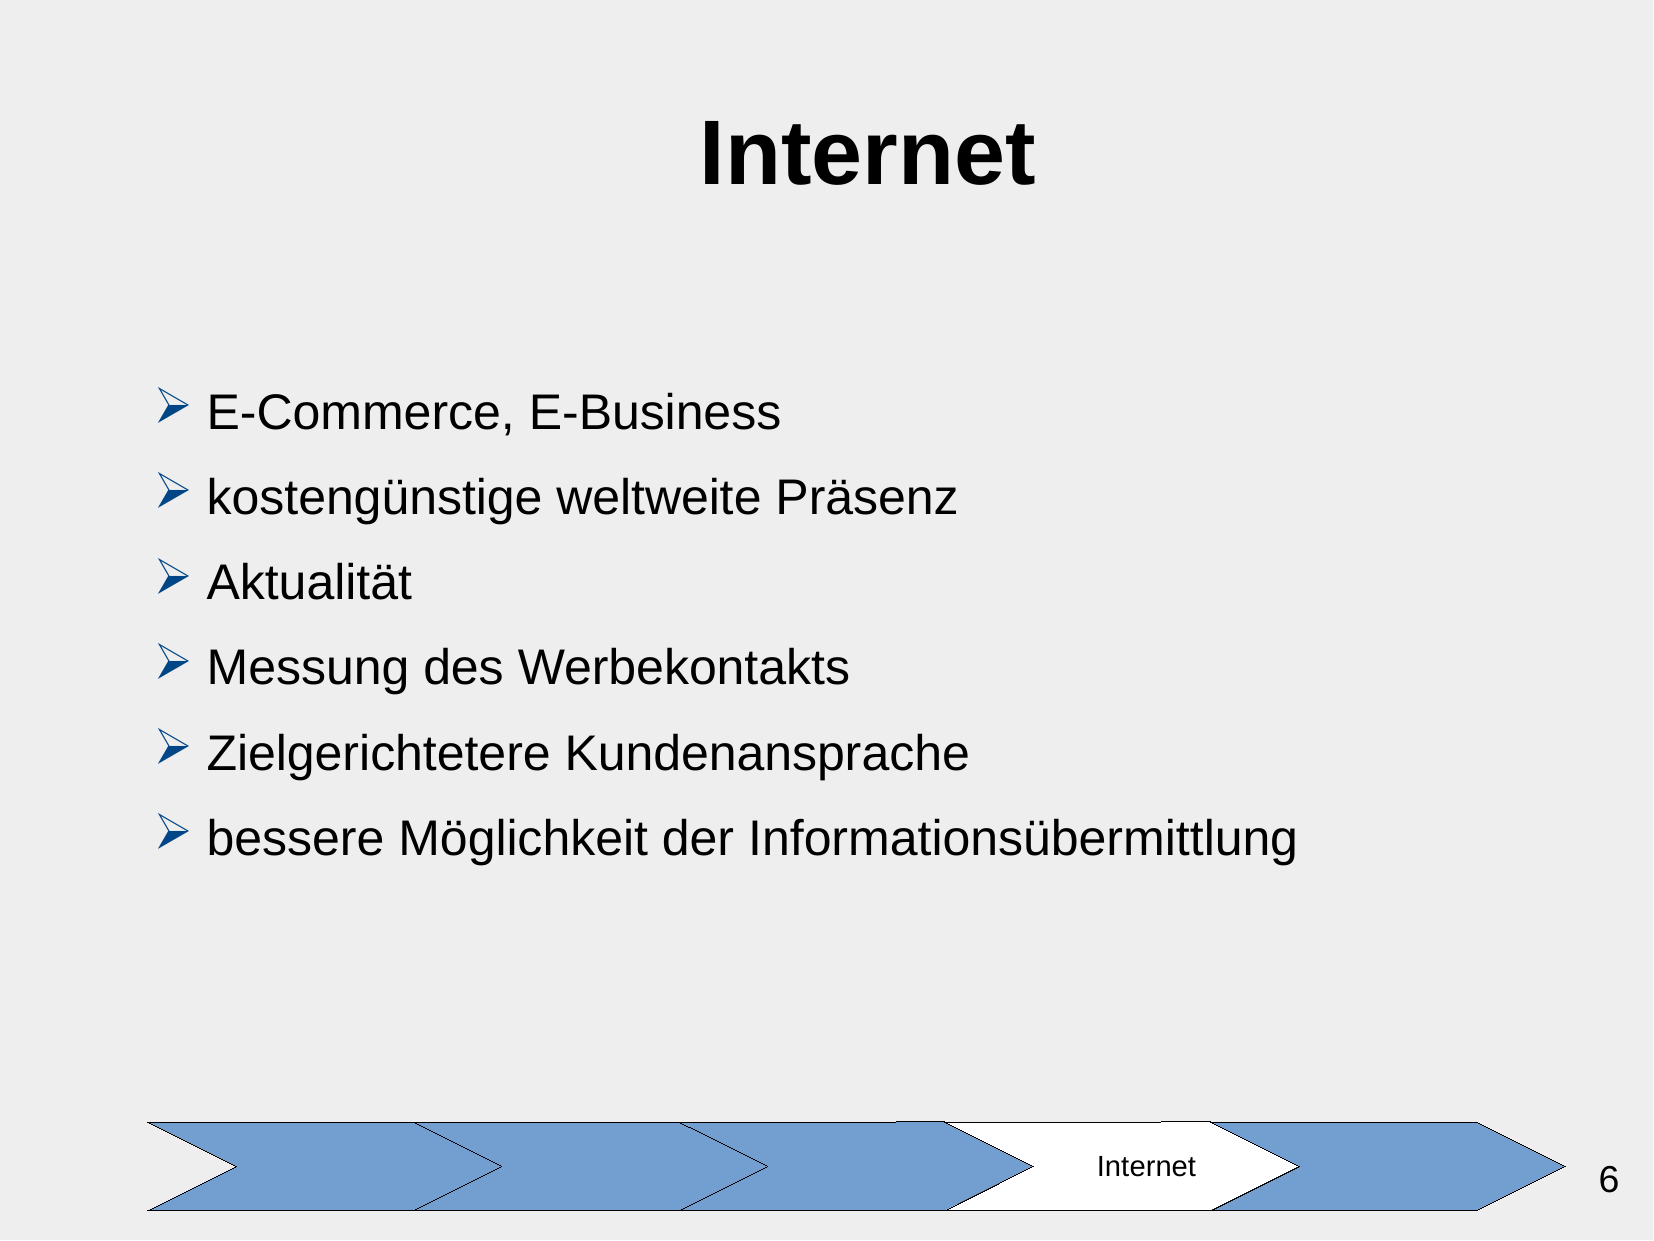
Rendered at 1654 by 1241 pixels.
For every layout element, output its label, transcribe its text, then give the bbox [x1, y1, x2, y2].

text_box [1583, 1151, 1654, 1209]
text_box [147, 1121, 1031, 1211]
text_box Internet [944, 1121, 1298, 1211]
text_box [1210, 1122, 1566, 1211]
title Internet [124, 49, 1613, 257]
list E-Commerce, E-Business kostengünstige weltweite Präsenz Aktualität Messung des Werbekontakts Zielgerichtetere Kundenansprache bessere Möglichkeit der Informationsübermittlung [135, 383, 1625, 1093]
